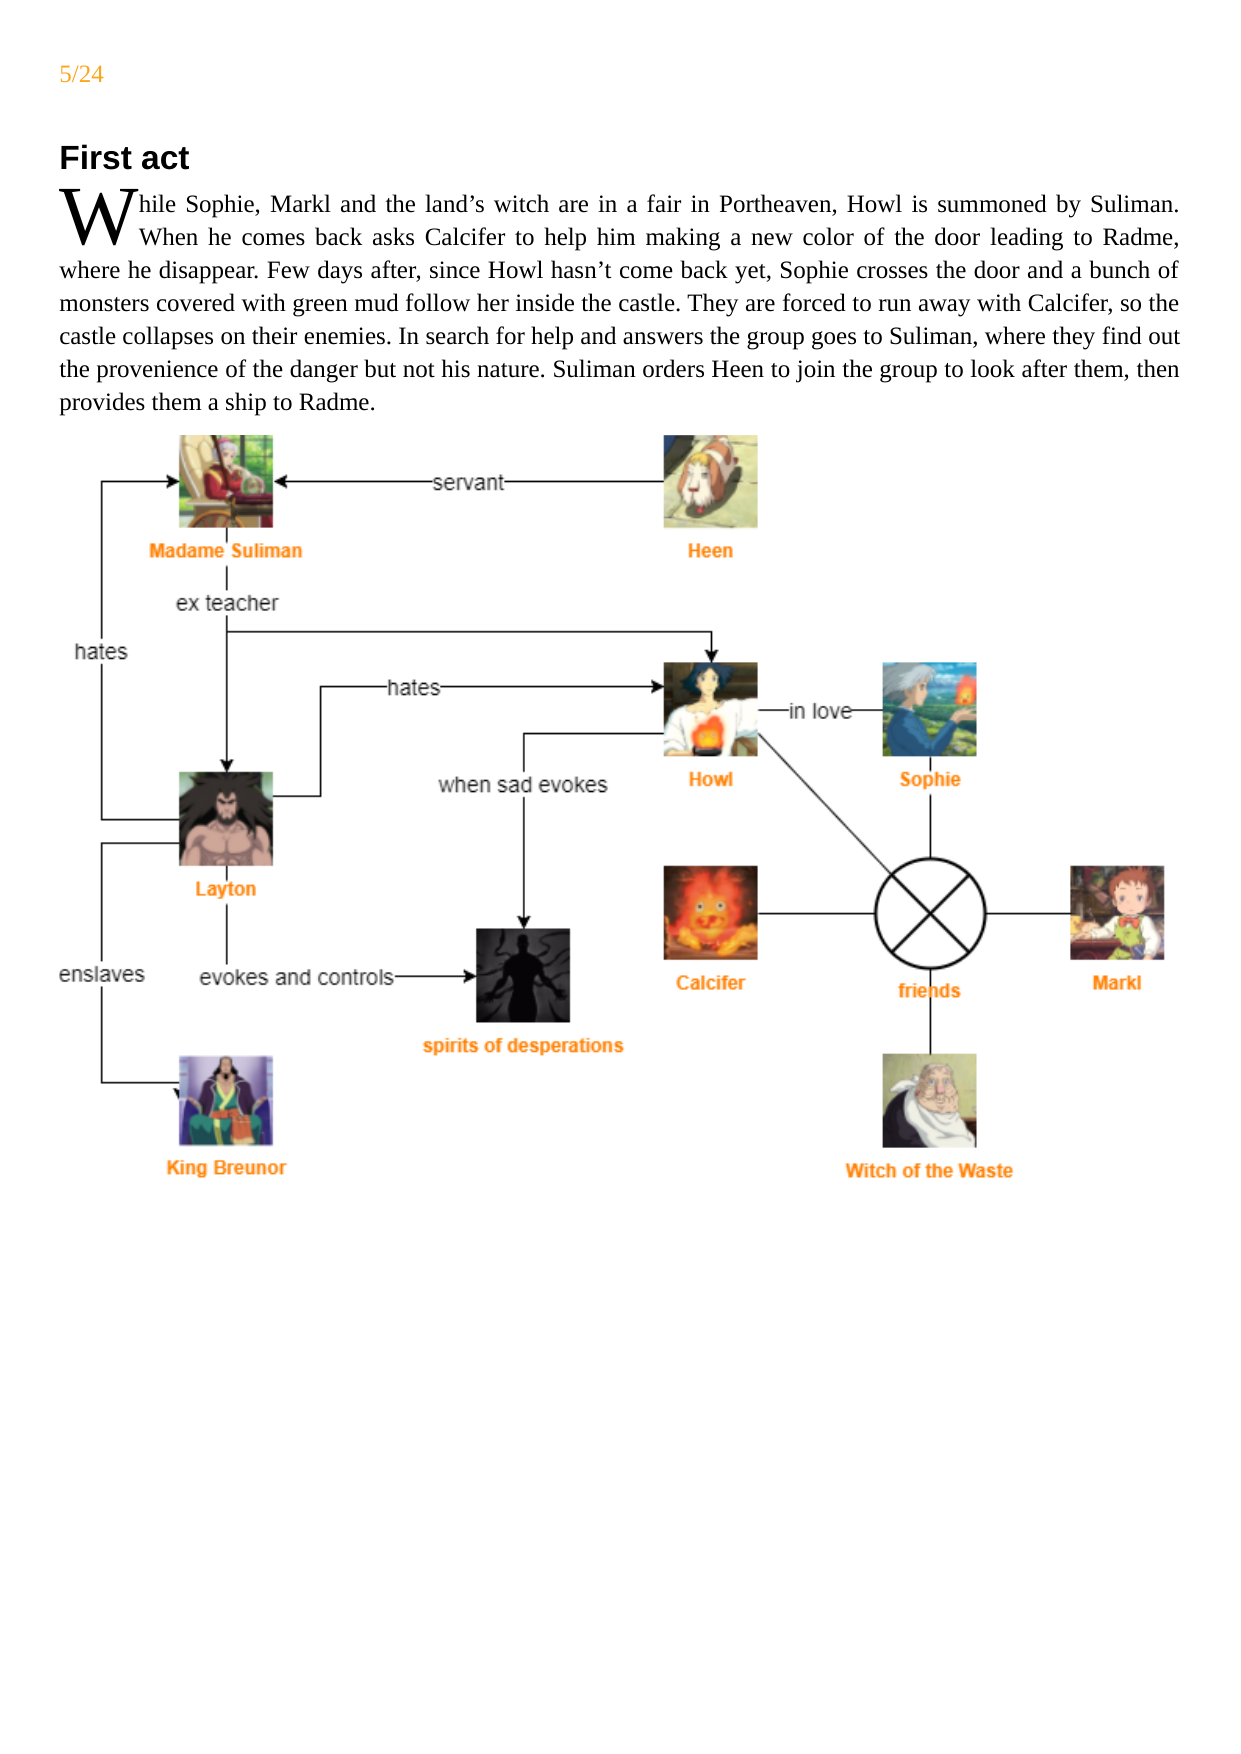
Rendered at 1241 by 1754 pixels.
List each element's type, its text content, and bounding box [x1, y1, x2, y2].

subtitle First act [59, 138, 1181, 177]
picture [59, 435, 1166, 1184]
text While Sophie, Markl and the land’s witch are in a fair in Portheaven, Howl is summoned by Suliman. When he comes back asks Calcifer to help him making a new color of the door leading to Radme, where he disappear. Few days after, since Howl hasn’t come back yet, Sophie crosses the door and a bunch of monsters covered with green mud follow her inside the castle. They are forced to run away with Calcifer, so the castle collapses on their enemies. In search for help and answers the group goes to Suliman, where they find out the provenience of the danger but not his nature. Suliman orders Heen to join the group to look after them, then provides them a ship to Radme. [59, 189, 1181, 416]
